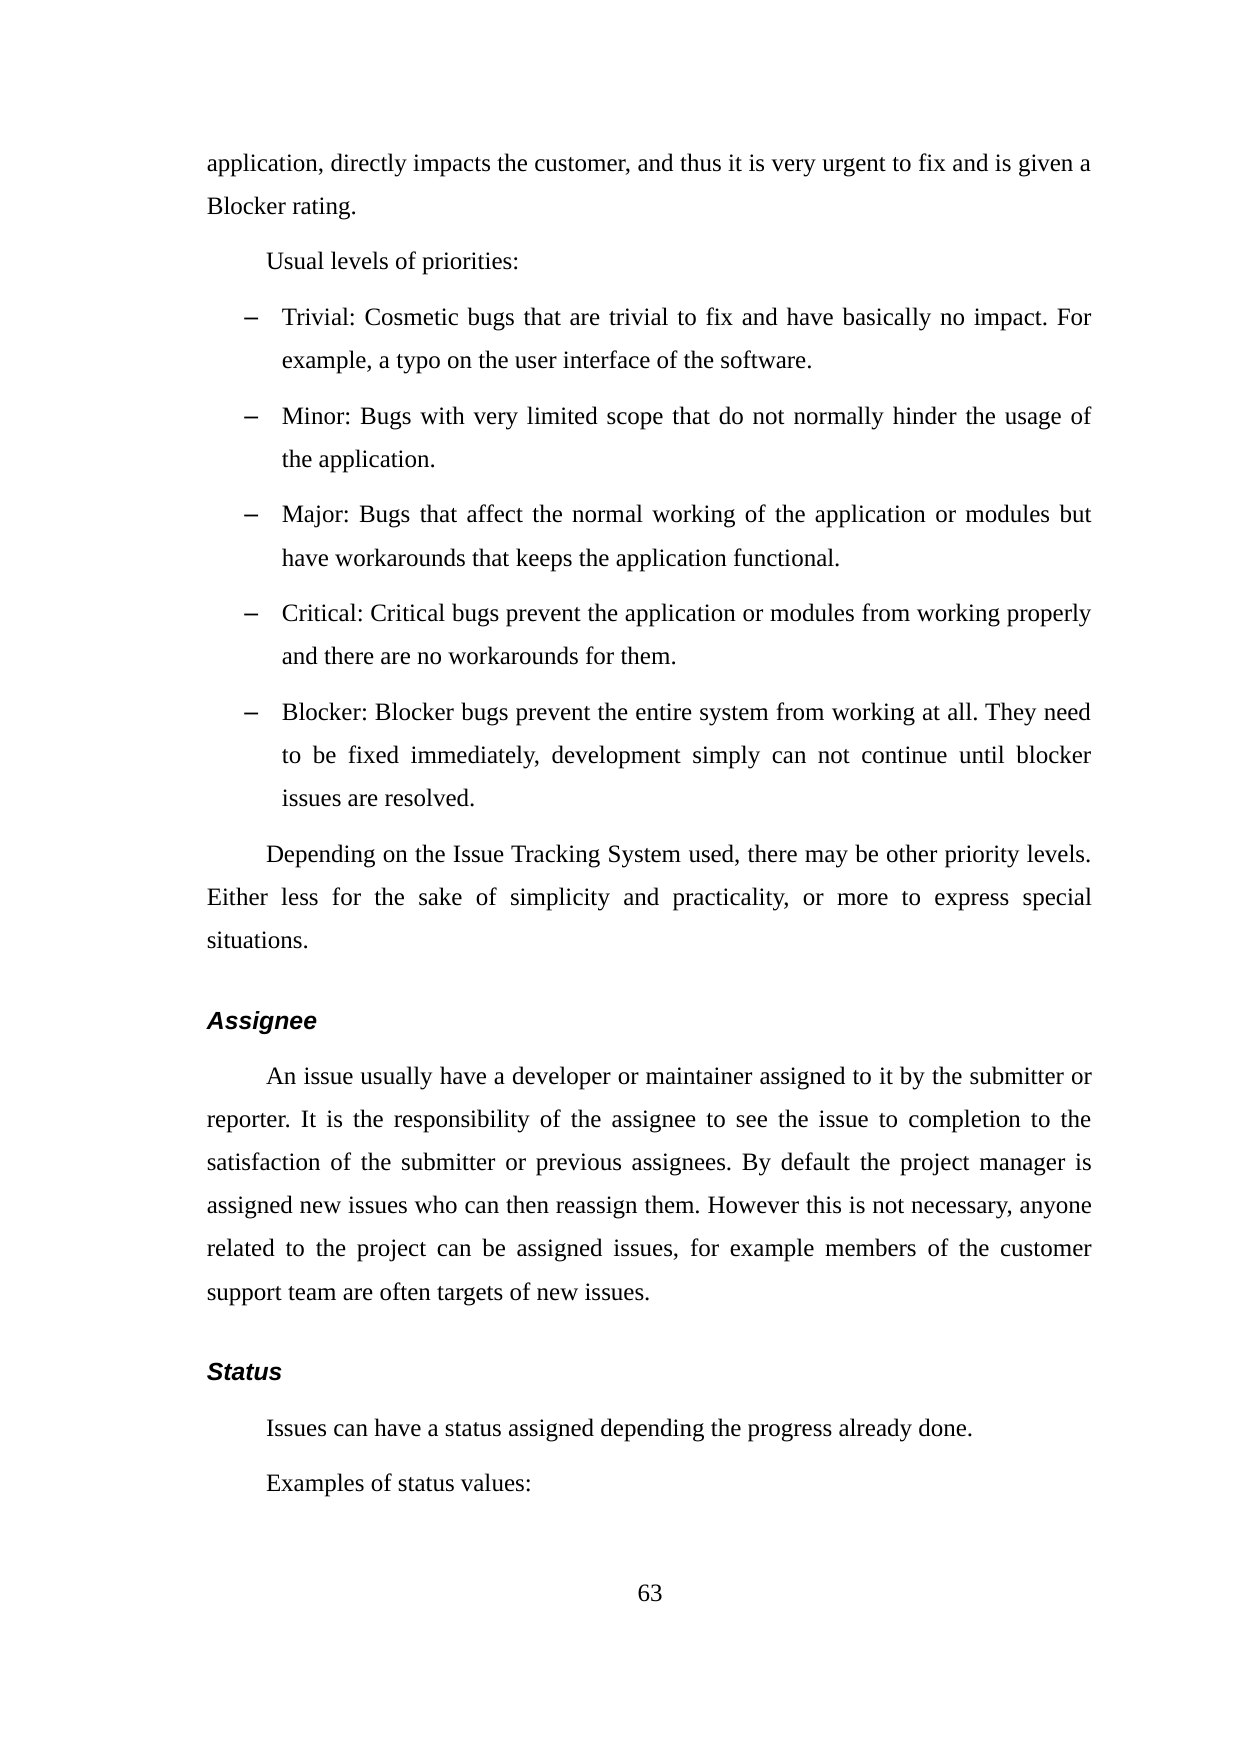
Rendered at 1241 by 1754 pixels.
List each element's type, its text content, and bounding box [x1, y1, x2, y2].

subtitle Assignee [207, 1006, 1093, 1034]
text Examples of status values: [207, 1468, 1093, 1497]
list Major: Bugs that affect the normal working of the application or modules but have workarounds that keeps the application functional. [244, 499, 1093, 571]
subtitle Status [207, 1357, 1093, 1386]
list Critical: Critical bugs prevent the application or modules from working properly and there are no workarounds for them. [244, 598, 1093, 670]
list Blocker: Blocker bugs prevent the entire system from working at all. They need to be fixed immediately, development simply can not continue until blocker issues are resolved. [244, 697, 1093, 812]
text application, directly impacts the customer, and thus it is very urgent to fix and is given a Blocker rating. [207, 148, 1093, 219]
list Trivial: Cosmetic bugs that are trivial to fix and have basically no impact. For example, a typo on the user interface of the software. [244, 302, 1093, 374]
list Minor: Bugs with very limited scope that do not normally hinder the usage of the application. [244, 401, 1093, 473]
text Issues can have a status assigned depending the progress already done. [207, 1413, 1093, 1441]
text Depending on the Issue Tracking System used, there may be other priority levels. Either less for the sake of simplicity and practicality, or more to express special situations. [207, 839, 1093, 954]
text Usual levels of priorities: [207, 246, 1093, 275]
text An issue usually have a developer or maintainer assigned to it by the submitter or reporter. It is the responsibility of the assignee to see the issue to completion to the satisfaction of the submitter or previous assignees. By default the project manager is assigned new issues who can then reassign them. However this is not necessary, anyone related to the project can be assigned issues, for example members of the customer support team are often targets of new issues. [207, 1061, 1093, 1305]
